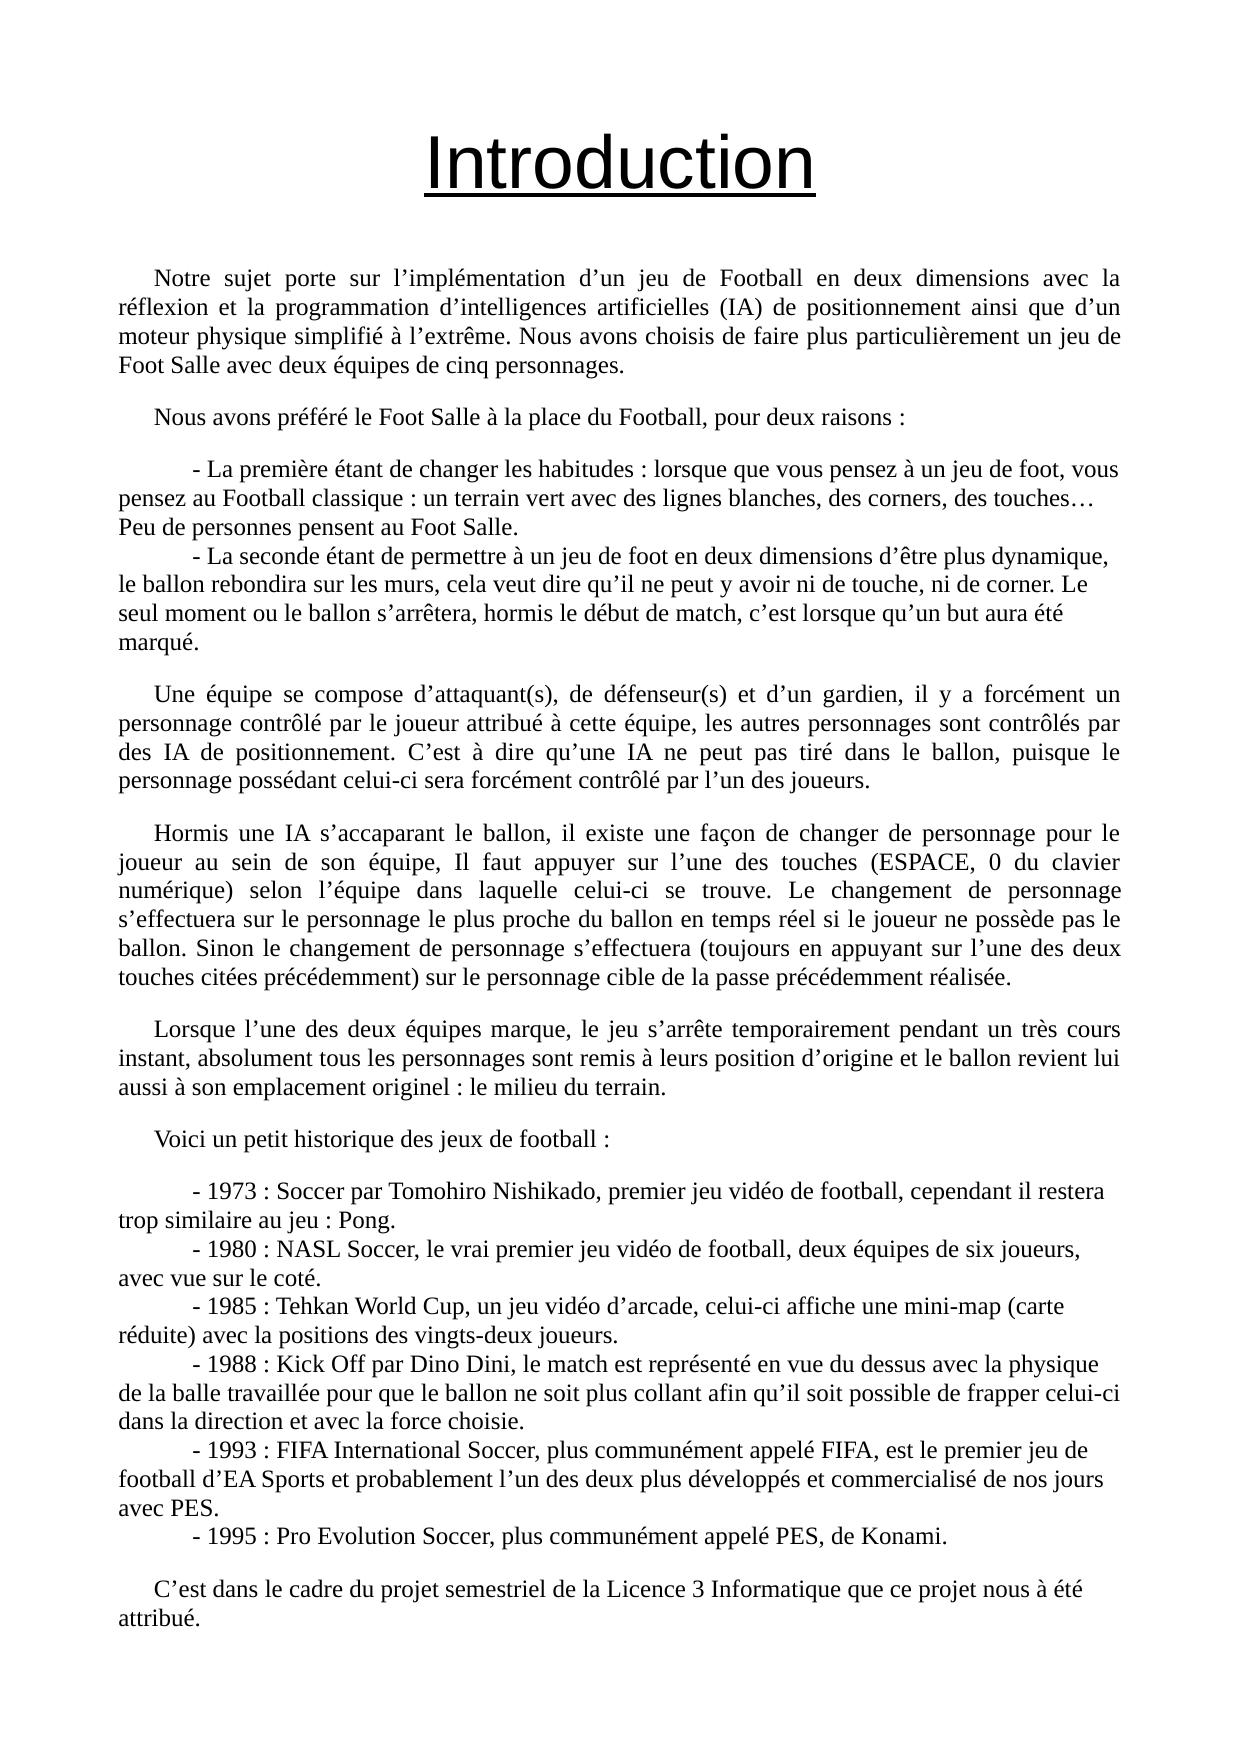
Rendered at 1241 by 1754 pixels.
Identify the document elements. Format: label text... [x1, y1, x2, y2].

text Lorsque l’une des deux équipes marque, le jeu s’arrête temporairement pendant un très cours instant, absolument tous les personnages sont remis à leurs position d’origine et le ballon revient lui aussi à son emplacement originel : le milieu du terrain. [118, 1014, 1122, 1100]
text Voici un petit historique des jeux de football : [118, 1124, 1122, 1153]
text - La première étant de changer les habitudes : lorsque que vous pensez à un jeu de foot, vous pensez au Football classique : un terrain vert avec des lignes blanches, des corners, des touches… Peu de personnes pensent au Foot Salle. - La seconde étant de permettre à un jeu de foot en deux dimensions d’être plus dynamique, le ballon rebondira sur les murs, cela veut dire qu’il ne peut y avoir ni de touche, ni de corner. Le seul moment ou le ballon s’arrêtera, hormis le début de match, c’est lorsque qu’un but aura été marqué. [118, 454, 1122, 656]
text Notre sujet porte sur l’implémentation d’un jeu de Football en deux dimensions avec la réflexion et la programmation d’intelligences artificielles (IA) de positionnement ainsi que d’un moteur physique simplifié à l’extrême. Nous avons choisis de faire plus particulièrement un jeu de Foot Salle avec deux équipes de cinq personnages. [118, 263, 1122, 378]
text Une équipe se compose d’attaquant(s), de défenseur(s) et d’un gardien, il y a forcément un personnage contrôlé par le joueur attribué à cette équipe, les autres personnages sont contrôlés par des IA de positionnement. C’est à dire qu’une IA ne peut pas tiré dans le ballon, puisque le personnage possédant celui-ci sera forcément contrôlé par l’un des joueurs. [118, 679, 1122, 794]
subtitle Introduction [118, 118, 1122, 204]
text - 1973 : Soccer par Tomohiro Nishikado, premier jeu vidéo de football, cependant il restera trop similaire au jeu : Pong. - 1980 : NASL Soccer, le vrai premier jeu vidéo de football, deux équipes de six joueurs, avec vue sur le coté. - 1985 : Tehkan World Cup, un jeu vidéo d’arcade, celui-ci affiche une mini-map (carte réduite) avec la positions des vingts-deux joueurs. - 1988 : Kick Off par Dino Dini, le match est représenté en vue du dessus avec la physique de la balle travaillée pour que le ballon ne soit plus collant afin qu’il soit possible de frapper celui-ci dans la direction et avec la force choisie. - 1993 : FIFA International Soccer, plus communément appelé FIFA, est le premier jeu de football d’EA Sports et probablement l’un des deux plus développés et commercialisé de nos jours avec PES. - 1995 : Pro Evolution Soccer, plus communément appelé PES, de Konami. [118, 1176, 1122, 1550]
text Hormis une IA s’accaparant le ballon, il existe une façon de changer de personnage pour le joueur au sein de son équipe, Il faut appuyer sur l’une des touches (ESPACE, 0 du clavier numérique) selon l’équipe dans laquelle celui-ci se trouve. Le changement de personnage s’effectuera sur le personnage le plus proche du ballon en temps réel si le joueur ne possède pas le ballon. Sinon le changement de personnage s’effectuera (toujours en appuyant sur l’une des deux touches citées précédemment) sur le personnage cible de la passe précédemment réalisée. [118, 818, 1122, 991]
text Nous avons préféré le Foot Salle à la place du Football, pour deux raisons : [118, 402, 1122, 431]
text C’est dans le cadre du projet semestriel de la Licence 3 Informatique que ce projet nous à été attribué. [118, 1574, 1122, 1631]
